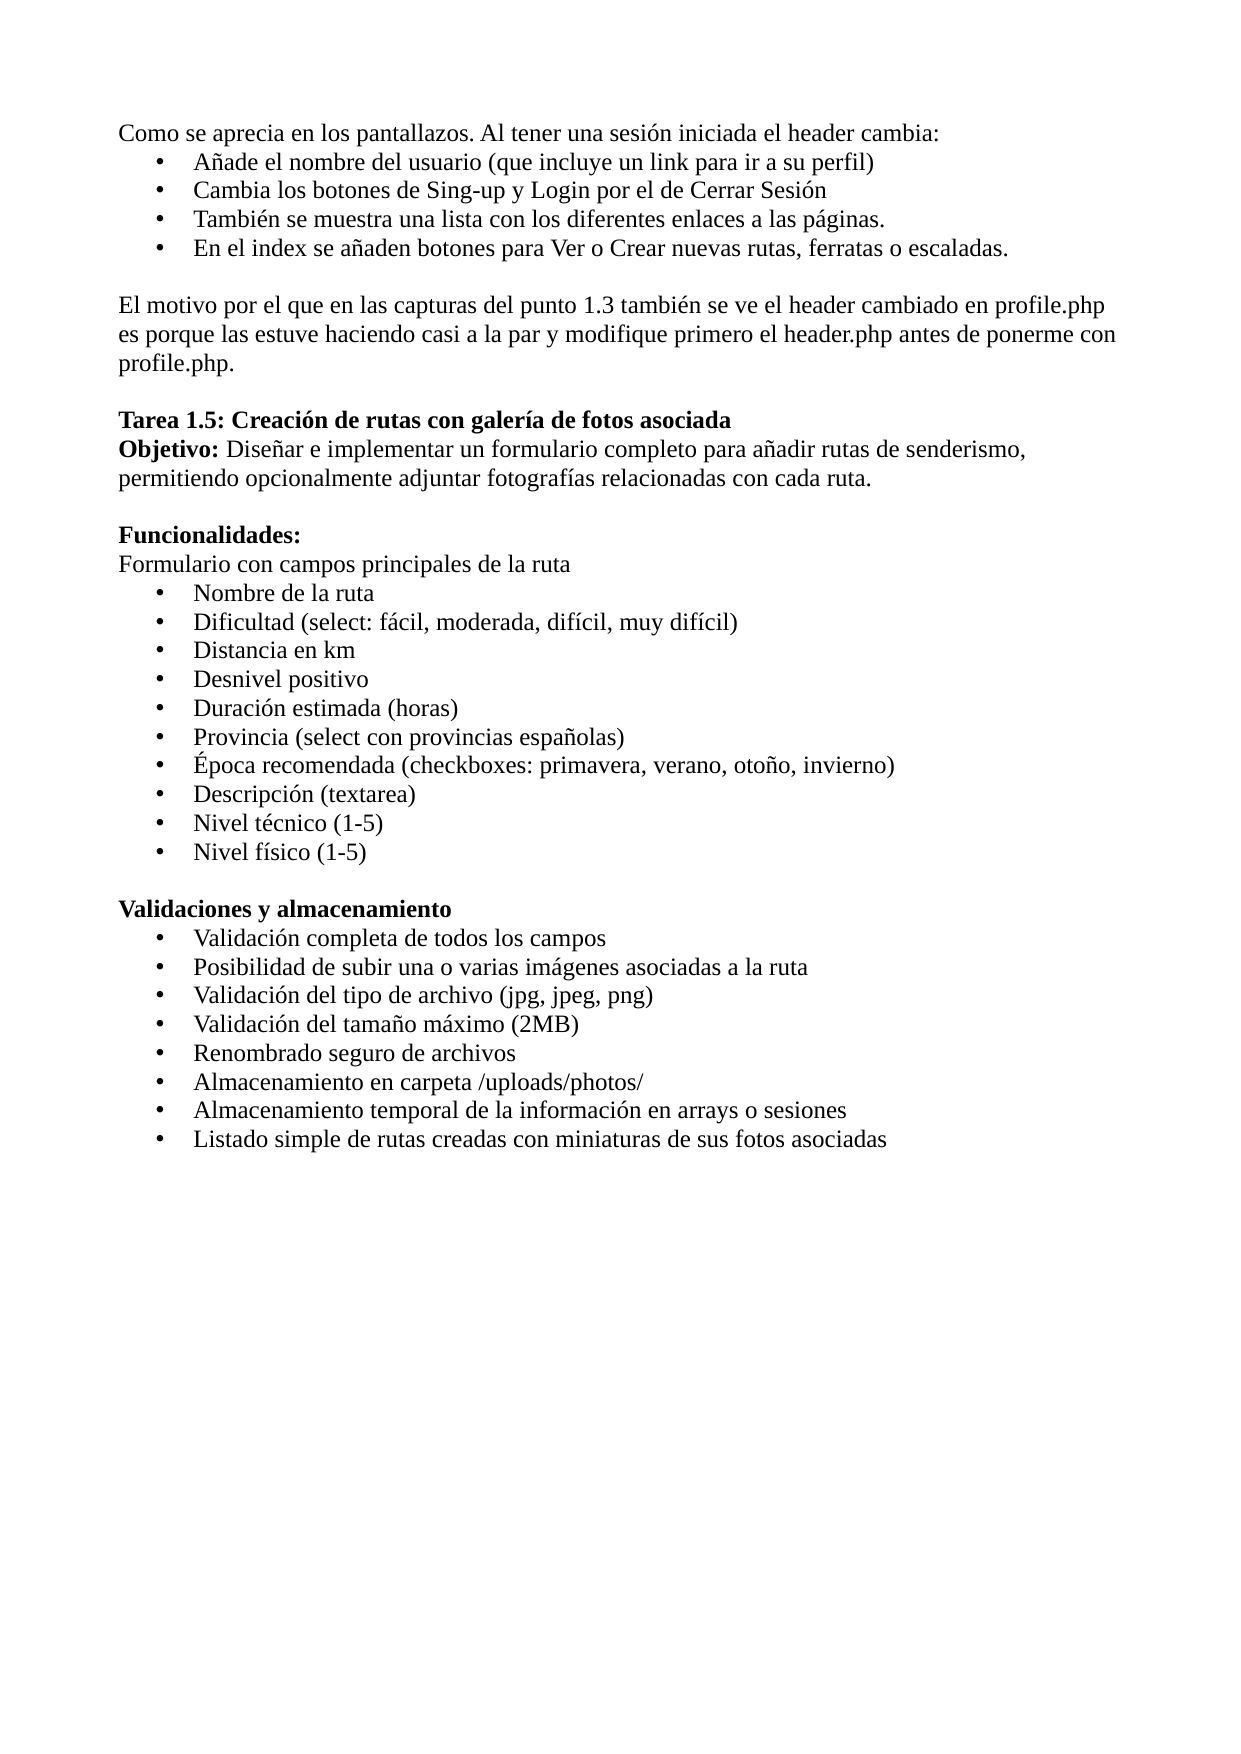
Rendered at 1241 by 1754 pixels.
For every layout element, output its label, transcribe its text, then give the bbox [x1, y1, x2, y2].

list Duración estimada (horas) [156, 693, 1122, 722]
text Formulario con campos principales de la ruta [118, 549, 1122, 578]
list Almacenamiento en carpeta /uploads/photos/ [156, 1067, 1122, 1096]
list Validación del tamaño máximo (2MB) [156, 1009, 1122, 1038]
text El motivo por el que en las capturas del punto 1.3 también se ve el header cambiado en profile.php es porque las estuve haciendo casi a la par y modifique primero el header.php antes de ponerme con profile.php. [118, 291, 1122, 377]
list Validación completa de todos los campos [156, 923, 1122, 952]
list Renombrado seguro de archivos [156, 1038, 1122, 1067]
list Época recomendada (checkboxes: primavera, verano, otoño, invierno) [156, 751, 1122, 779]
list Dificultad (select: fácil, moderada, difícil, muy difícil) [156, 607, 1122, 636]
list Descripción (textarea) [156, 779, 1122, 808]
text Objetivo: Diseñar e implementar un formulario completo para añadir rutas de senderismo, permitiendo opcionalmente adjuntar fotografías relacionadas con cada ruta. [118, 434, 1122, 492]
list También se muestra una lista con los diferentes enlaces a las páginas. [156, 204, 1122, 233]
list Nombre de la ruta [156, 578, 1122, 607]
text Tarea 1.5: Creación de rutas con galería de fotos asociada [118, 406, 1122, 434]
list Posibilidad de subir una o varias imágenes asociadas a la ruta [156, 952, 1122, 981]
list En el index se añaden botones para Ver o Crear nuevas rutas, ferratas o escaladas. [156, 233, 1122, 262]
text Validaciones y almacenamiento [118, 894, 1122, 923]
list Añade el nombre del usuario (que incluye un link para ir a su perfil) [156, 147, 1122, 176]
list Provincia (select con provincias españolas) [156, 722, 1122, 751]
list Almacenamiento temporal de la información en arrays o sesiones [156, 1096, 1122, 1124]
text Funcionalidades: [118, 521, 1122, 549]
list Nivel físico (1-5) [156, 837, 1122, 866]
list Nivel técnico (1-5) [156, 808, 1122, 837]
list Validación del tipo de archivo (jpg, jpeg, png) [156, 981, 1122, 1009]
list Desnivel positivo [156, 664, 1122, 693]
list Cambia los botones de Sing-up y Login por el de Cerrar Sesión [156, 176, 1122, 204]
list Listado simple de rutas creadas con miniaturas de sus fotos asociadas [156, 1124, 1122, 1153]
list Distancia en km [156, 636, 1122, 664]
text Como se aprecia en los pantallazos. Al tener una sesión iniciada el header cambia: [118, 118, 1122, 147]
